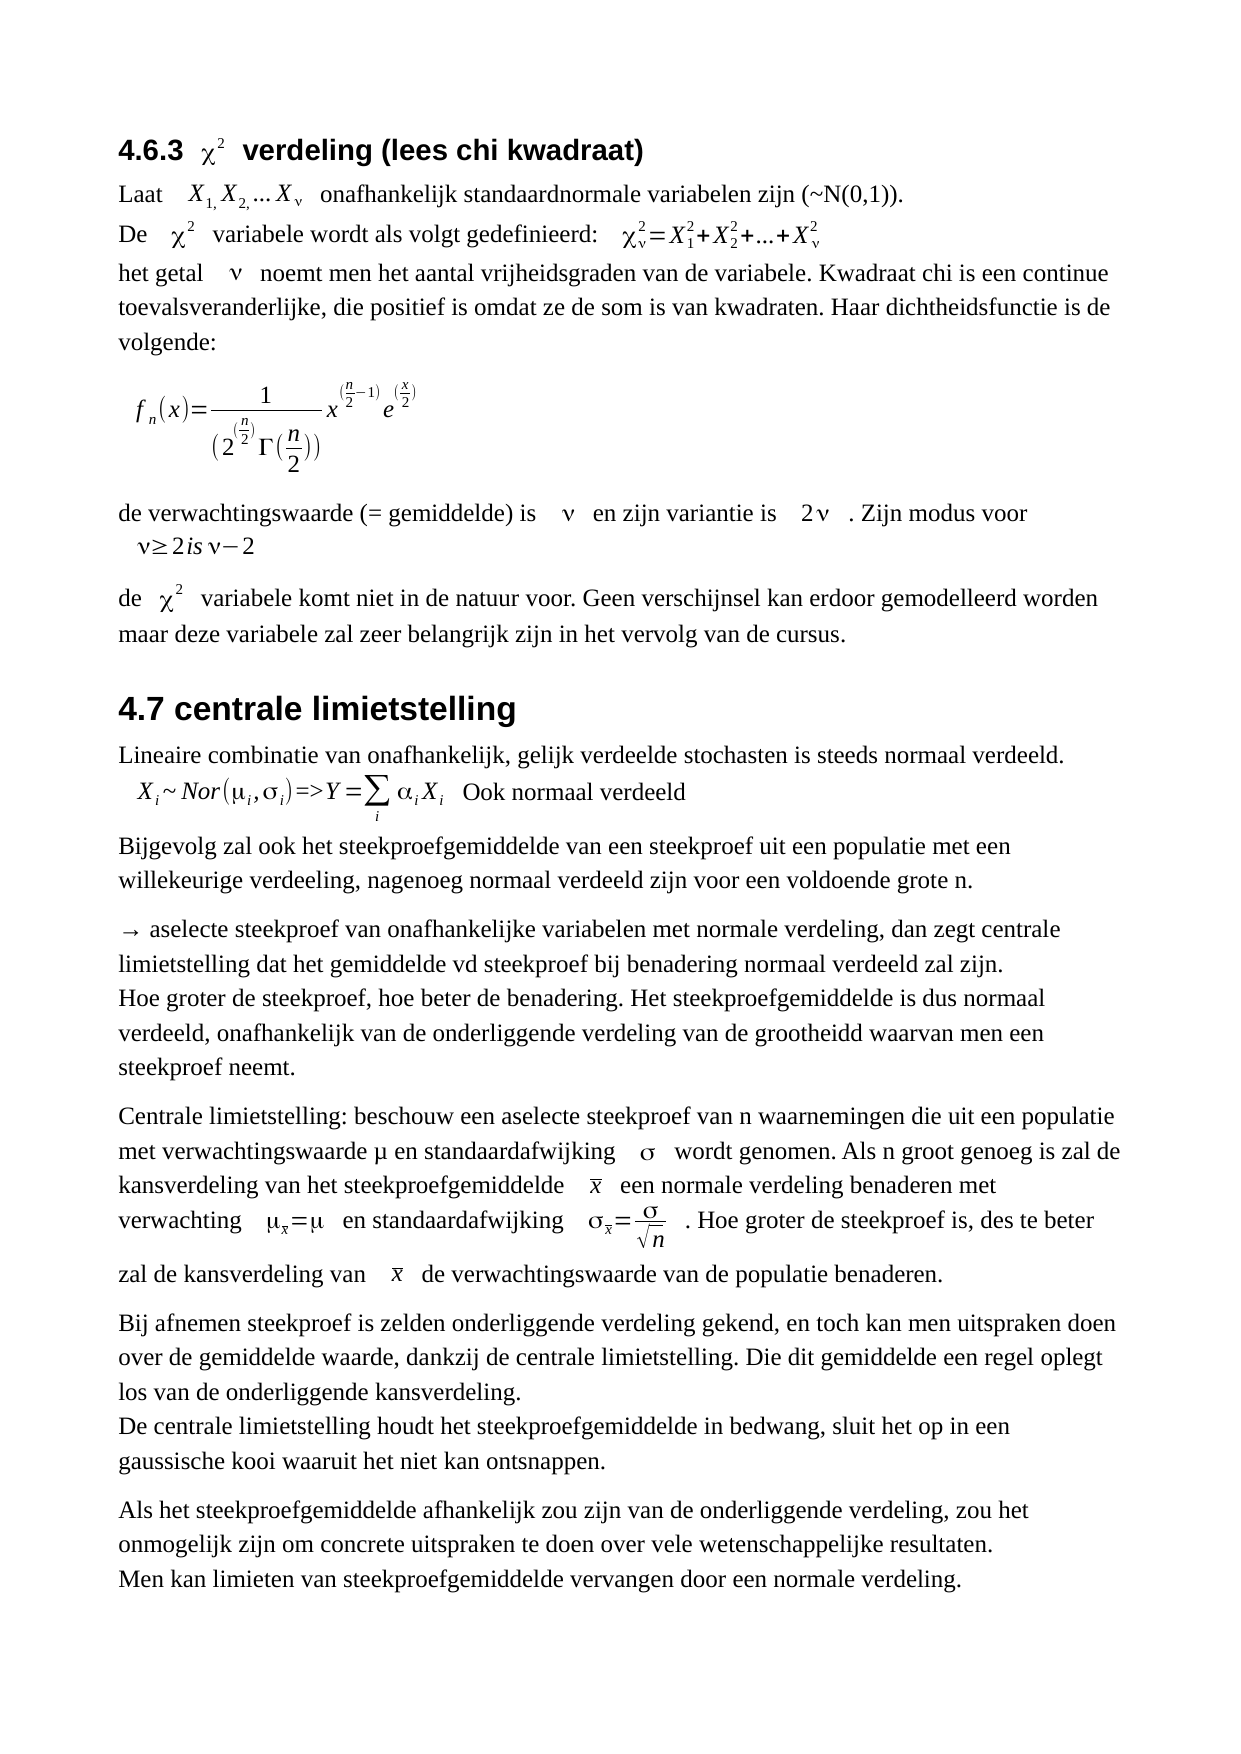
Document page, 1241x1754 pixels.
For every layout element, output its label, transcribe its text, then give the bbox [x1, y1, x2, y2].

text devariabele komt niet in de natuur voor. Geen verschijnsel kan erdoor gemodelleerd worden maar deze variabele zal zeer belangrijk zijn in het vervolg van de cursus. [118, 581, 1122, 648]
text de verwachtingswaarde (= gemiddelde) is en zijn variantie is . Zijn modus voor [118, 498, 1122, 561]
text Als het steekproefgemiddelde afhankelijk zou zijn van de onderliggende verdeling, zou het onmogelijk zijn om concrete uitspraken te doen over vele wetenschappelijke resultaten. Men kan limieten van steekproefgemiddelde vervangen door een normale verdeling. [118, 1495, 1122, 1593]
subtitle 4.6.3verdeling (lees chi kwadraat) [118, 133, 1122, 166]
text → aselecte steekproef van onafhankelijke variabelen met normale verdeling, dan zegt centrale limietstelling dat het gemiddelde vd steekproef bij benadering normaal verdeeld zal zijn. Hoe groter de steekproef, hoe beter de benadering. Het steekproefgemiddelde is dus normaal verdeeld, onafhankelijk van de onderliggende verdeling van de grootheidd waarvan men een steekproef neemt. [118, 914, 1122, 1081]
subtitle 4.7 centrale limietstelling [118, 689, 1122, 727]
text Laat onafhankelijk standaardnormale variabelen zijn (~N(0,1)). De variabele wordt als volgt gedefinieerd: het getal noemt men het aantal vrijheidsgraden van de variabele. Kwadraat chi is een continue toevalsveranderlijke, die positief is omdat ze de som is van kwadraten. Haar dichtheidsfunctie is de volgende: [118, 179, 1122, 355]
text Centrale limietstelling: beschouw een aselecte steekproef van n waarnemingen die uit een populatie met verwachtingswaarde µ en standaardafwijking wordt genomen. Als n groot genoeg is zal de kansverdeling van het steekproefgemiddelde een normale verdeling benaderen met verwachting en standaardafwijking . Hoe groter de steekproef is, des te beter zal de kansverdeling van de verwachtingswaarde van de populatie benaderen. [118, 1101, 1122, 1288]
text Lineaire combinatie van onafhankelijk, gelijk verdeelde stochasten is steeds normaal verdeeld. Ook normaal verdeeld Bijgevolg zal ook het steekproefgemiddelde van een steekproef uit een populatie met een willekeurige verdeeling, nagenoeg normaal verdeeld zijn voor een voldoende grote n. [118, 740, 1122, 894]
text Bij afnemen steekproef is zelden onderliggende verdeling gekend, en toch kan men uitspraken doen over de gemiddelde waarde, dankzij de centrale limietstelling. Die dit gemiddelde een regel oplegt los van de onderliggende kansverdeling. De centrale limietstelling houdt het steekproefgemiddelde in bedwang, sluit het op in een gaussische kooi waaruit het niet kan ontsnappen. [118, 1308, 1122, 1474]
